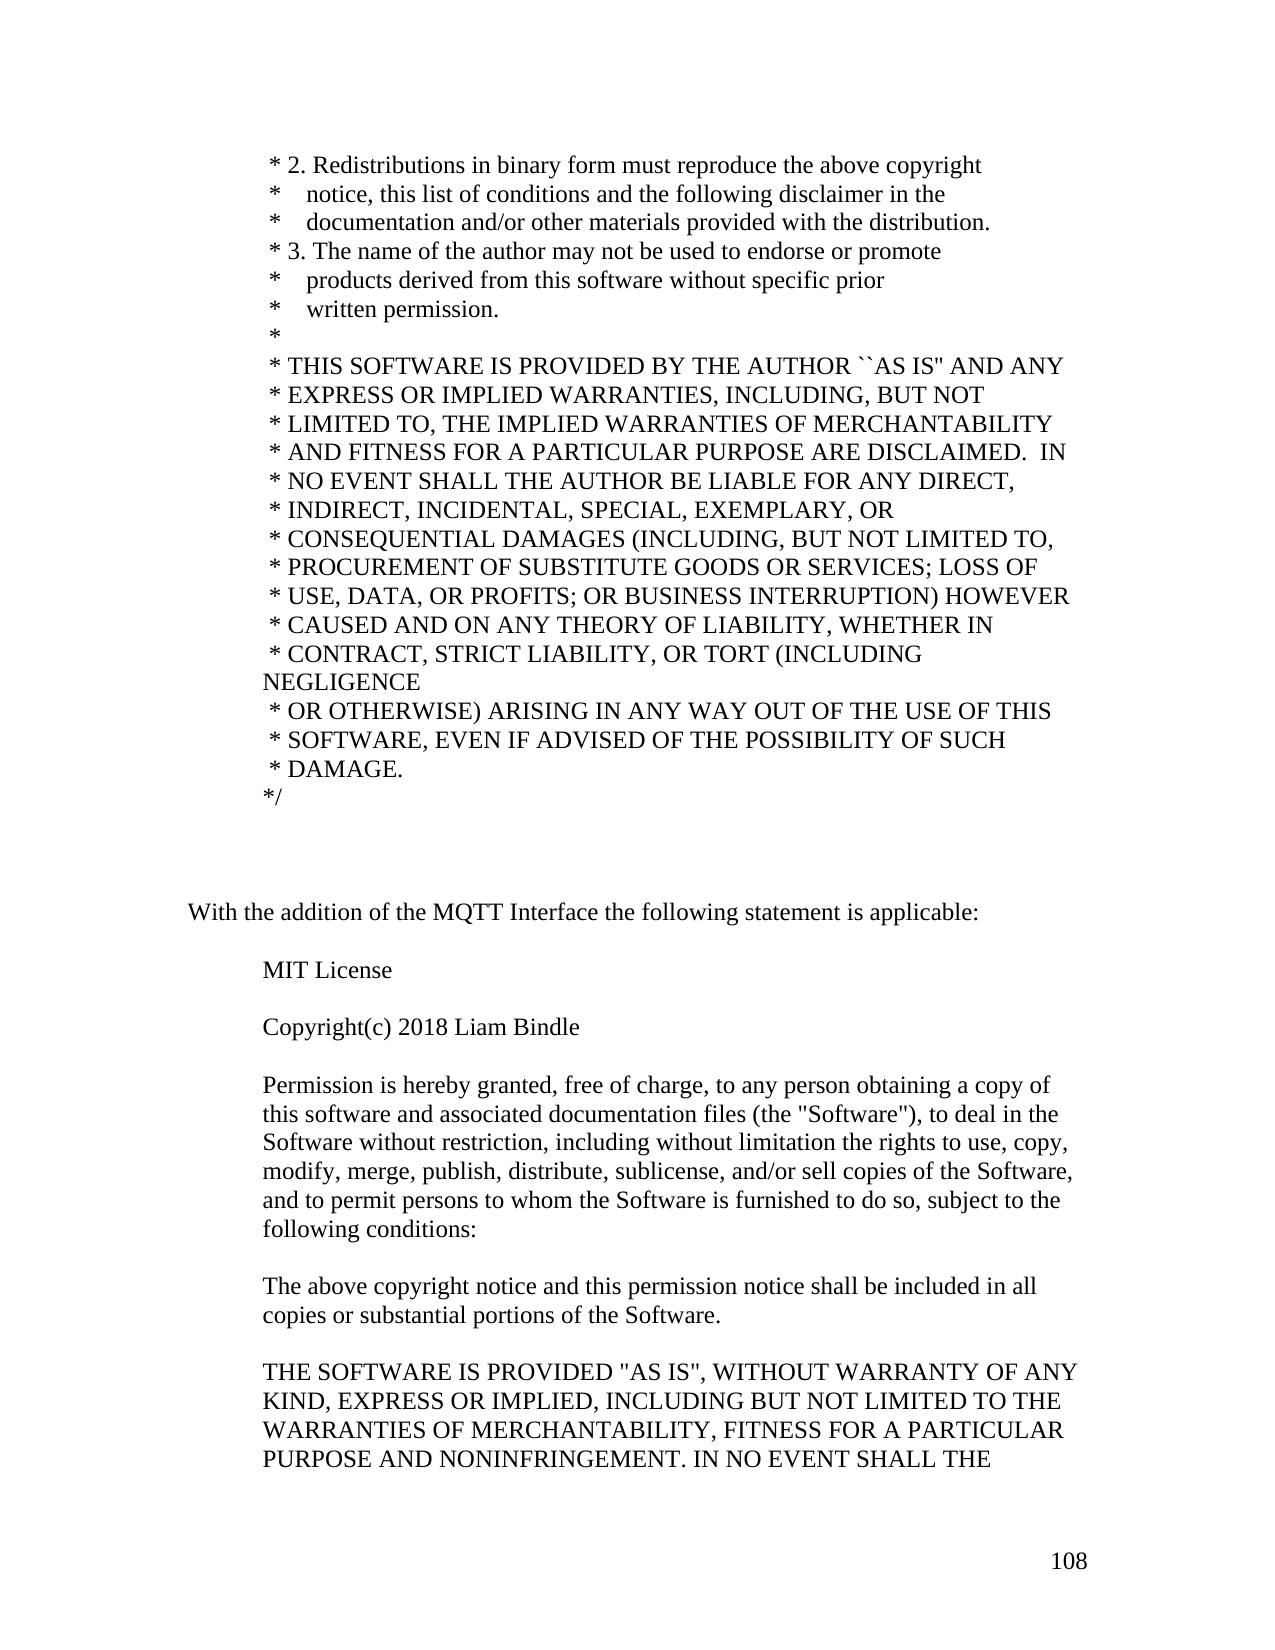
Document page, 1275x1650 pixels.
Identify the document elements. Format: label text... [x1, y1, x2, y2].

text * LIMITED TO, THE IMPLIED WARRANTIES OF MERCHANTABILITY [262, 409, 1087, 437]
text * documentation and/or other materials provided with the distribution. [262, 207, 1087, 236]
text * NO EVENT SHALL THE AUTHOR BE LIABLE FOR ANY DIRECT, [262, 466, 1087, 495]
text * notice, this list of conditions and the following disclaimer in the [262, 179, 1087, 207]
text The above copyright notice and this permission notice shall be included in all copies or substantial portions of the Software. [262, 1271, 1087, 1329]
text * SOFTWARE, EVEN IF ADVISED OF THE POSSIBILITY OF SUCH [262, 725, 1087, 754]
text * CONTRACT, STRICT LIABILITY, OR TORT (INCLUDING NEGLIGENCE [262, 639, 1087, 696]
text * DAMAGE. [262, 754, 1087, 782]
text * written permission. [262, 294, 1087, 322]
text Copyright(c) 2018 Liam Bindle [262, 1012, 1087, 1041]
text */ [262, 782, 1087, 811]
text * products derived from this software without specific prior [262, 265, 1087, 294]
text * THIS SOFTWARE IS PROVIDED BY THE AUTHOR ``AS IS'' AND ANY [262, 351, 1087, 380]
text * AND FITNESS FOR A PARTICULAR PURPOSE ARE DISCLAIMED. IN [262, 437, 1087, 466]
text * 3. The name of the author may not be used to endorse or promote [262, 236, 1087, 265]
text * PROCUREMENT OF SUBSTITUTE GOODS OR SERVICES; LOSS OF [262, 552, 1087, 581]
text * INDIRECT, INCIDENTAL, SPECIAL, EXEMPLARY, OR [262, 495, 1087, 524]
text * CAUSED AND ON ANY THEORY OF LIABILITY, WHETHER IN [262, 610, 1087, 639]
text * 2. Redistributions in binary form must reproduce the above copyright [262, 150, 1087, 179]
text * CONSEQUENTIAL DAMAGES (INCLUDING, BUT NOT LIMITED TO, [262, 524, 1087, 552]
text * USE, DATA, OR PROFITS; OR BUSINESS INTERRUPTION) HOWEVER [262, 581, 1087, 610]
text With the addition of the MQTT Interface the following statement is applicable: [187, 897, 1087, 926]
text * EXPRESS OR IMPLIED WARRANTIES, INCLUDING, BUT NOT [262, 380, 1087, 409]
text * OR OTHERWISE) ARISING IN ANY WAY OUT OF THE USE OF THIS [262, 696, 1087, 725]
text MIT License [262, 955, 1087, 984]
text THE SOFTWARE IS PROVIDED "AS IS", WITHOUT WARRANTY OF ANY KIND, EXPRESS OR IMPLIED, INCLUDING BUT NOT LIMITED TO THE WARRANTIES OF MERCHANTABILITY, FITNESS FOR A PARTICULAR PURPOSE AND NONINFRINGEMENT. IN NO EVENT SHALL THE [262, 1357, 1087, 1472]
text Permission is hereby granted, free of charge, to any person obtaining a copy of this software and associated documentation files (the "Software"), to deal in the Software without restriction, including without limitation the rights to use, copy, modify, merge, publish, distribute, sublicense, and/or sell copies of the Software, and to permit persons to whom the Software is furnished to do so, subject to the following conditions: [262, 1070, 1087, 1242]
text * [262, 322, 1087, 351]
